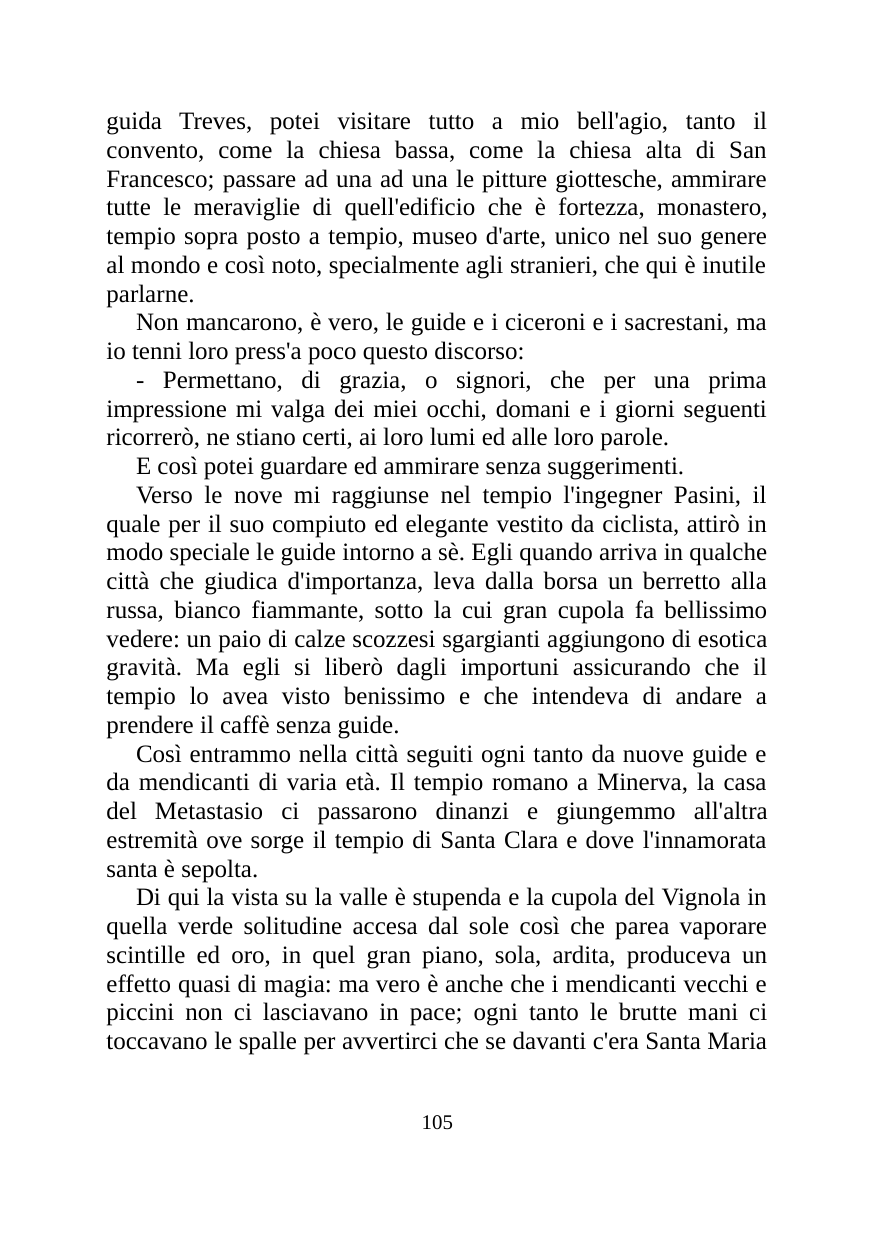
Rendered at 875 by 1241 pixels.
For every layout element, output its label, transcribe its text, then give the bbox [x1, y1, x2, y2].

text E così potei guardare ed ammirare senza suggerimenti. [106, 451, 768, 480]
text guida Treves, potei visitare tutto a mio bell'agio, tanto il convento, come la chiesa bassa, come la chiesa alta di San Francesco; passare ad una ad una le pitture giottesche, ammirare tutte le meraviglie di quell'edificio che è fortezza, monastero, tempio sopra posto a tempio, museo d'arte, unico nel suo genere al mondo e così noto, specialmente agli stranieri, che qui è inutile parlarne. [106, 106, 768, 307]
text Verso le nove mi raggiunse nel tempio l'ingegner Pasini, il quale per il suo compiuto ed elegante vestito da ciclista, attirò in modo speciale le guide intorno a sè. Egli quando arriva in qualche città che giudica d'importanza, leva dalla borsa un berretto alla russa, bianco fiammante, sotto la cui gran cupola fa bellissimo vedere: un paio di calze scozzesi sgargianti aggiungono di esotica gravità. Ma egli si liberò dagli importuni assicurando che il tempio lo avea visto benissimo e che intendeva di andare a prendere il caffè senza guide. [106, 480, 768, 739]
text Così entrammo nella città seguiti ogni tanto da nuove guide e da mendicanti di varia età. Il tempio romano a Minerva, la casa del Metastasio ci passarono dinanzi e giungemmo all'altra estremità ove sorge il tempio di Santa Clara e dove l'innamorata santa è sepolta. [106, 739, 768, 882]
text Non mancarono, è vero, le guide e i ciceroni e i sacrestani, ma io tenni loro press'a poco questo discorso: [106, 307, 768, 365]
text - Permettano, di grazia, o signori, che per una prima impressione mi valga dei miei occhi, domani e i giorni seguenti ricorrerò, ne stiano certi, ai loro lumi ed alle loro parole. [106, 365, 768, 451]
text Di qui la vista su la valle è stupenda e la cupola del Vignola in quella verde solitudine accesa dal sole così che parea vaporare scintille ed oro, in quel gran piano, sola, ardita, produceva un effetto quasi di magia: ma vero è anche che i mendicanti vecchi e piccini non ci lasciavano in pace; ogni tanto le brutte mani ci toccavano le spalle per avvertirci che se davanti c'era Santa Maria [106, 882, 768, 1055]
